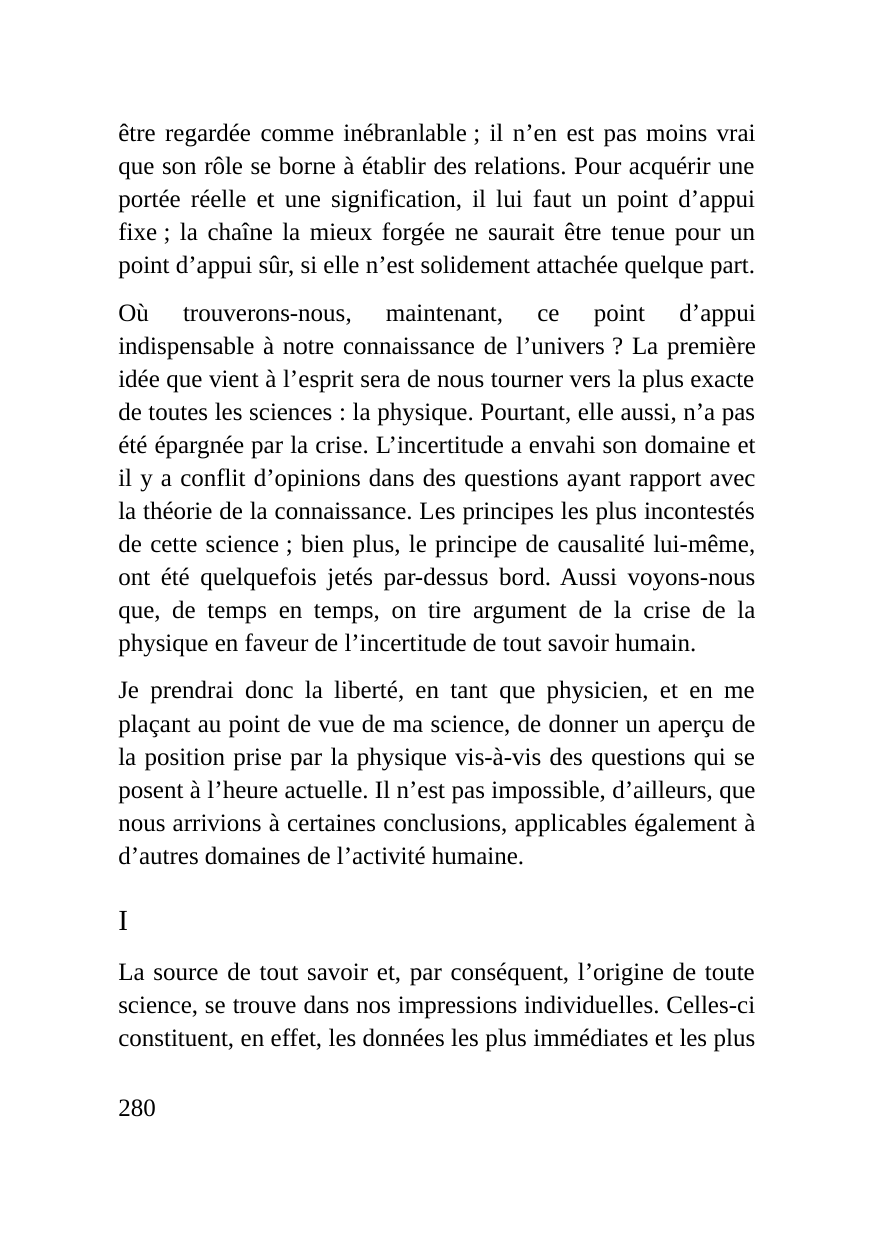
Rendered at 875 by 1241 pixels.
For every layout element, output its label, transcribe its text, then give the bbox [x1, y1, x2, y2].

text La source de tout savoir et, par conséquent, l’origine de toute science, se trouve dans nos impressions individuelles. Celles-ci constituent, en effet, les données les plus immédiates et les plus [118, 957, 756, 1052]
text Où trouverons-nous, maintenant, ce point d’appui indispensable à notre connaissance de l’univers ? La première idée que vient à l’esprit sera de nous tourner vers la plus exacte de toutes les sciences : la physique. Pourtant, elle aussi, n’a pas été épargnée par la crise. L’incertitude a envahi son domaine et il y a conflit d’opinions dans des questions ayant rapport avec la théorie de la connaissance. Les principes les plus incontestés de cette science ; bien plus, le principe de causalité lui-même, ont été quelquefois jetés par-dessus bord. Aussi voyons-nous que, de temps en temps, on tire argument de la crise de la physique en faveur de l’incertitude de tout savoir humain. [118, 298, 756, 657]
text être regardée comme inébranlable ; il n’en est pas moins vrai que son rôle se borne à établir des relations. Pour acquérir une portée réelle et une signification, il lui faut un point d’appui fixe ; la chaîne la mieux forgée ne saurait être tenue pour un point d’appui sûr, si elle n’est solidement attachée quelque part. [118, 118, 756, 279]
subtitle I [118, 903, 756, 936]
text Je prendrai donc la liberté, en tant que physicien, et en me plaçant au point de vue de ma science, de donner un aperçu de la position prise par la physique vis-à-vis des questions qui se posent à l’heure actuelle. Il n’est pas impossible, d’ailleurs, que nous arrivions à certaines conclusions, applicables également à d’autres domaines de l’activité humaine. [118, 676, 756, 869]
